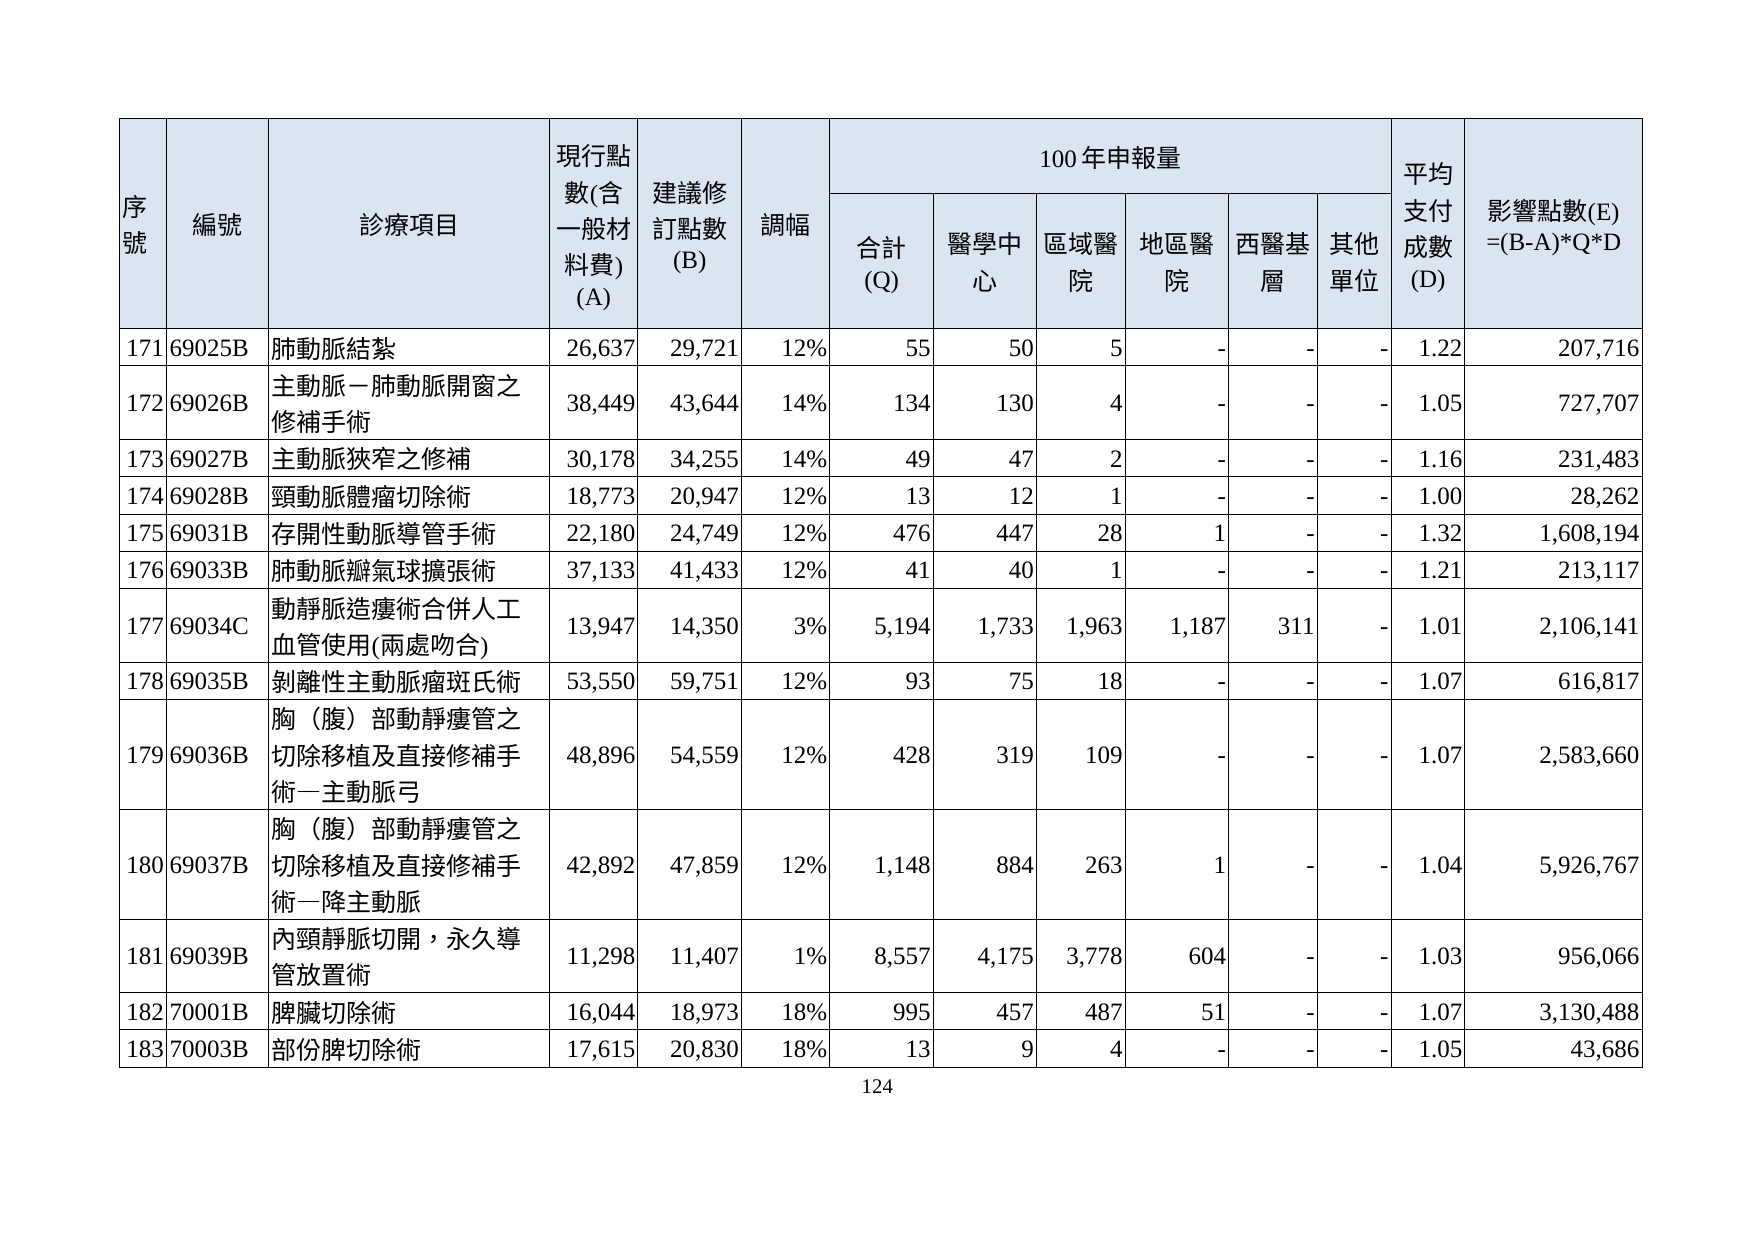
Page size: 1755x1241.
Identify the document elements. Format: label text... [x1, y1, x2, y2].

table_cell 956,066 [1465, 920, 1642, 992]
table_cell 171 [120, 329, 166, 365]
table_cell 1.22 [1392, 329, 1464, 365]
table_cell - [1229, 329, 1317, 365]
table_cell 部份脾切除術 [269, 1030, 549, 1067]
table_cell 1% [742, 920, 829, 992]
table_cell 176 [120, 552, 166, 588]
table_cell 28,262 [1465, 477, 1642, 513]
table_cell 13 [830, 477, 933, 513]
table_cell 12% [742, 663, 829, 699]
table_cell 428 [830, 700, 933, 809]
table_cell 172 [120, 366, 166, 439]
table_cell 1,963 [1037, 589, 1125, 662]
table_cell 內頸靜脈切開，永久導管放置術 [269, 920, 549, 992]
table_cell 13 [830, 1030, 933, 1067]
table_cell 1.00 [1392, 477, 1464, 513]
table_cell - [1229, 515, 1317, 551]
table_cell 207,716 [1465, 329, 1642, 365]
table_cell 69025B [167, 329, 268, 365]
table_cell 75 [934, 663, 1036, 699]
table_cell - [1229, 663, 1317, 699]
table_cell 69034C [167, 589, 268, 662]
table_cell 70003B [167, 1030, 268, 1067]
table_cell - [1318, 552, 1391, 588]
table_cell 3% [742, 589, 829, 662]
table_cell 1.07 [1392, 700, 1464, 809]
table_cell 14,350 [638, 589, 741, 662]
table_cell 53,550 [550, 663, 637, 699]
table_cell - [1229, 993, 1317, 1029]
table_cell 213,117 [1465, 552, 1642, 588]
table_cell - [1318, 477, 1391, 513]
table_cell - [1126, 477, 1228, 513]
table_header 建議修訂點數(B) [638, 119, 741, 328]
table_cell 4 [1037, 366, 1125, 439]
table_cell 50 [934, 329, 1036, 365]
table_cell 1,733 [934, 589, 1036, 662]
table_cell - [1229, 477, 1317, 513]
table_cell 14% [742, 366, 829, 439]
table_cell 主動脈狹窄之修補 [269, 440, 549, 476]
table_cell 38,449 [550, 366, 637, 439]
table_cell 1,148 [830, 810, 933, 918]
table_cell 剝離性主動脈瘤斑氏術 [269, 663, 549, 699]
table_cell 69033B [167, 552, 268, 588]
table_cell - [1318, 663, 1391, 699]
table_header 序號 [120, 119, 166, 328]
table_cell 34,255 [638, 440, 741, 476]
table_cell 1.05 [1392, 366, 1464, 439]
table_cell 12% [742, 552, 829, 588]
table_cell 20,947 [638, 477, 741, 513]
table_cell 13,947 [550, 589, 637, 662]
table_cell - [1126, 700, 1228, 809]
table_cell 肺動脈結紮 [269, 329, 549, 365]
table_cell 179 [120, 700, 166, 809]
table_cell 55 [830, 329, 933, 365]
table_cell 12% [742, 700, 829, 809]
table_cell 487 [1037, 993, 1125, 1029]
table_cell 1.03 [1392, 920, 1464, 992]
table_header 調幅 [742, 119, 829, 328]
table_cell 1.16 [1392, 440, 1464, 476]
table_cell 22,180 [550, 515, 637, 551]
table_cell 319 [934, 700, 1036, 809]
table_cell 263 [1037, 810, 1125, 918]
table_cell 69036B [167, 700, 268, 809]
table_cell 69028B [167, 477, 268, 513]
table_cell 54,559 [638, 700, 741, 809]
table_cell 4,175 [934, 920, 1036, 992]
table_cell 41 [830, 552, 933, 588]
table_cell 183 [120, 1030, 166, 1067]
table_header 100年申報量 [830, 119, 1391, 193]
table_cell 18 [1037, 663, 1125, 699]
table_cell 26,637 [550, 329, 637, 365]
table_cell 180 [120, 810, 166, 918]
table_cell 175 [120, 515, 166, 551]
table_header 診療項目 [269, 119, 549, 328]
table_cell - [1318, 993, 1391, 1029]
table_cell 69026B [167, 366, 268, 439]
table_cell 8,557 [830, 920, 933, 992]
table_cell 合計 (Q) [830, 194, 933, 328]
table_cell 995 [830, 993, 933, 1029]
table_header 編號 [167, 119, 268, 328]
table_cell - [1229, 1030, 1317, 1067]
table_cell 1 [1126, 515, 1228, 551]
table_cell 頸動脈體瘤切除術 [269, 477, 549, 513]
table_cell 2 [1037, 440, 1125, 476]
table_cell 1.07 [1392, 993, 1464, 1029]
table_cell 69027B [167, 440, 268, 476]
table_cell 173 [120, 440, 166, 476]
table_cell 胸（腹）部動靜瘻管之切除移植及直接修補手術—主動脈弓 [269, 700, 549, 809]
table_cell 12 [934, 477, 1036, 513]
table_cell - [1229, 700, 1317, 809]
table_cell 1,187 [1126, 589, 1228, 662]
table_cell 69037B [167, 810, 268, 918]
table_cell 肺動脈瓣氣球擴張術 [269, 552, 549, 588]
table_cell 727,707 [1465, 366, 1642, 439]
table_cell - [1126, 1030, 1228, 1067]
table_cell 3,130,488 [1465, 993, 1642, 1029]
table_cell 區域醫院 [1037, 194, 1125, 328]
table_cell 30,178 [550, 440, 637, 476]
table_cell 12% [742, 477, 829, 513]
table_cell 12% [742, 329, 829, 365]
table_cell - [1318, 920, 1391, 992]
table_cell 4 [1037, 1030, 1125, 1067]
table_cell 130 [934, 366, 1036, 439]
table_cell 231,483 [1465, 440, 1642, 476]
table_cell 174 [120, 477, 166, 513]
table_cell 9 [934, 1030, 1036, 1067]
table_cell - [1318, 440, 1391, 476]
table_cell 5,926,767 [1465, 810, 1642, 918]
table_cell 醫學中心 [934, 194, 1036, 328]
table_cell 1.07 [1392, 663, 1464, 699]
table_cell 11,407 [638, 920, 741, 992]
table_cell 47 [934, 440, 1036, 476]
table_cell 43,686 [1465, 1030, 1642, 1067]
table_cell 脾臟切除術 [269, 993, 549, 1029]
table_cell 18% [742, 993, 829, 1029]
table_cell 1.32 [1392, 515, 1464, 551]
table_cell 14% [742, 440, 829, 476]
table_cell 48,896 [550, 700, 637, 809]
table_cell 604 [1126, 920, 1228, 992]
table_cell - [1229, 552, 1317, 588]
table_cell 177 [120, 589, 166, 662]
table_cell 37,133 [550, 552, 637, 588]
table_cell 70001B [167, 993, 268, 1029]
table_cell 42,892 [550, 810, 637, 918]
table_cell - [1229, 366, 1317, 439]
table_cell 1.04 [1392, 810, 1464, 918]
table_cell 5 [1037, 329, 1125, 365]
table_cell 1.01 [1392, 589, 1464, 662]
table_cell 457 [934, 993, 1036, 1029]
table_cell 616,817 [1465, 663, 1642, 699]
table_cell 43,644 [638, 366, 741, 439]
table_cell 69039B [167, 920, 268, 992]
table_cell 16,044 [550, 993, 637, 1029]
table_cell - [1229, 920, 1317, 992]
table_header 影響點數(E) =(B-A)*Q*D [1465, 119, 1642, 328]
table_cell - [1318, 810, 1391, 918]
table_cell 47,859 [638, 810, 741, 918]
table_cell - [1318, 589, 1391, 662]
table_cell 69031B [167, 515, 268, 551]
table_cell - [1229, 810, 1317, 918]
table_cell 1.05 [1392, 1030, 1464, 1067]
table_cell - [1318, 1030, 1391, 1067]
table_cell 24,749 [638, 515, 741, 551]
table_cell 5,194 [830, 589, 933, 662]
table_cell 1.21 [1392, 552, 1464, 588]
table_cell 476 [830, 515, 933, 551]
table_cell - [1126, 329, 1228, 365]
table_cell 49 [830, 440, 933, 476]
table_cell 西醫基層 [1229, 194, 1317, 328]
table_cell 地區醫院 [1126, 194, 1228, 328]
table_cell 其他單位 [1318, 194, 1391, 328]
table_cell 3,778 [1037, 920, 1125, 992]
table_cell 1,608,194 [1465, 515, 1642, 551]
table_cell - [1126, 663, 1228, 699]
table_cell 59,751 [638, 663, 741, 699]
table_cell - [1318, 700, 1391, 809]
table_cell 29,721 [638, 329, 741, 365]
table_header 平均支付成數(D) [1392, 119, 1464, 328]
table_cell - [1126, 440, 1228, 476]
table_cell 主動脈－肺動脈開窗之修補手術 [269, 366, 549, 439]
table_cell 134 [830, 366, 933, 439]
table_cell 28 [1037, 515, 1125, 551]
table_cell 1 [1126, 810, 1228, 918]
table_cell 311 [1229, 589, 1317, 662]
table_cell 12% [742, 515, 829, 551]
table_cell 11,298 [550, 920, 637, 992]
table_cell 447 [934, 515, 1036, 551]
table_cell 12% [742, 810, 829, 918]
table_cell 18,973 [638, 993, 741, 1029]
table_cell 1 [1037, 477, 1125, 513]
table_cell 18,773 [550, 477, 637, 513]
table_cell 884 [934, 810, 1036, 918]
table_cell 18% [742, 1030, 829, 1067]
table_cell - [1126, 366, 1228, 439]
table_cell 1 [1037, 552, 1125, 588]
table_cell - [1318, 515, 1391, 551]
table_cell - [1229, 440, 1317, 476]
table_cell - [1318, 366, 1391, 439]
table_cell 69035B [167, 663, 268, 699]
table_cell 41,433 [638, 552, 741, 588]
table_cell 動靜脈造瘻術合併人工血管使用(兩處吻合) [269, 589, 549, 662]
table_cell 182 [120, 993, 166, 1029]
table_cell 胸（腹）部動靜瘻管之切除移植及直接修補手術—降主動脈 [269, 810, 549, 918]
table_cell 2,106,141 [1465, 589, 1642, 662]
table_cell 17,615 [550, 1030, 637, 1067]
table_cell - [1126, 552, 1228, 588]
table_cell 20,830 [638, 1030, 741, 1067]
table_header 現行點數(含一般材料費)(A) [550, 119, 637, 328]
table_cell 178 [120, 663, 166, 699]
table_cell 40 [934, 552, 1036, 588]
table_cell 存開性動脈導管手術 [269, 515, 549, 551]
table_cell 181 [120, 920, 166, 992]
table_cell 51 [1126, 993, 1228, 1029]
table_cell 93 [830, 663, 933, 699]
table_cell 109 [1037, 700, 1125, 809]
table_cell 2,583,660 [1465, 700, 1642, 809]
table_cell - [1318, 329, 1391, 365]
